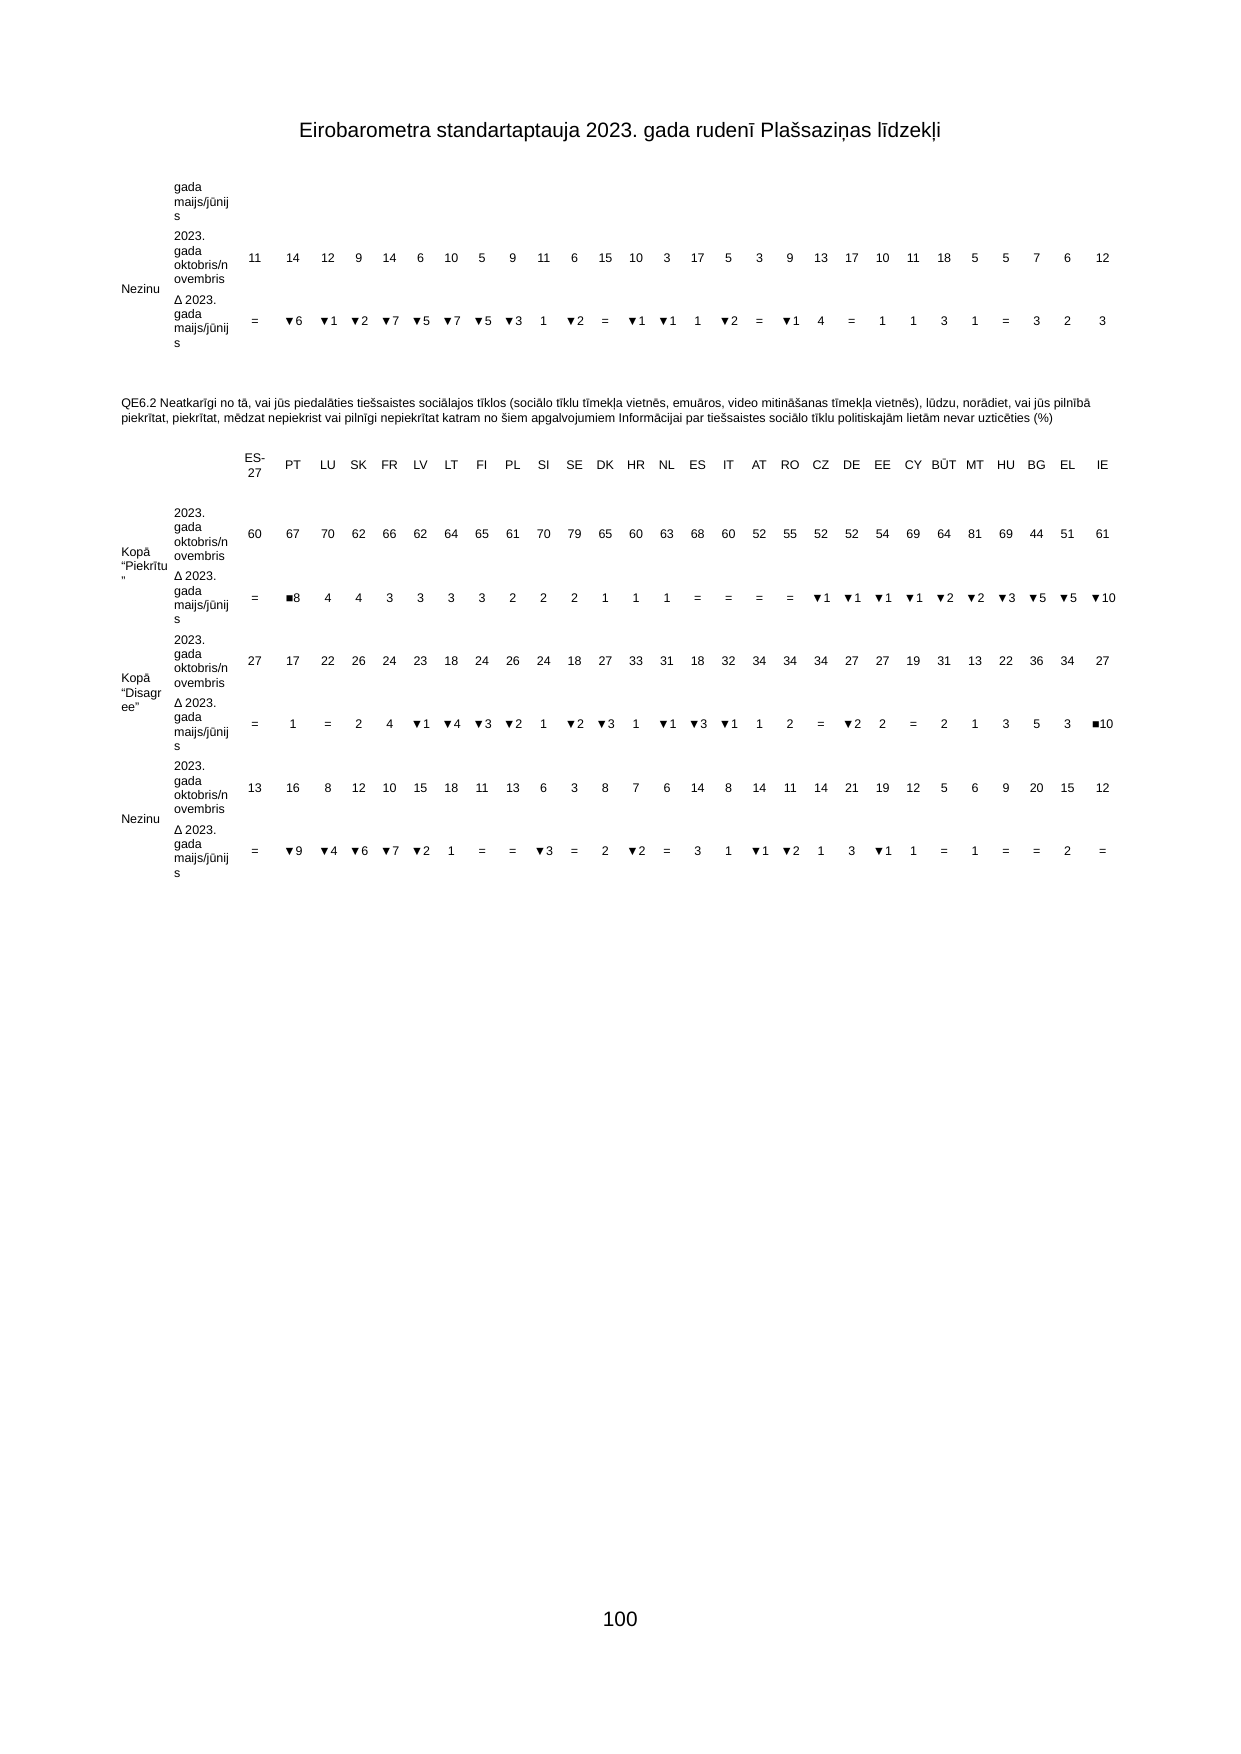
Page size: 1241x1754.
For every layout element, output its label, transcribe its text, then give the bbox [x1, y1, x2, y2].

table_cell LV [405, 448, 436, 482]
table_cell 18 [559, 629, 590, 693]
table_cell 52 [836, 503, 867, 566]
table_cell [374, 353, 405, 373]
table_cell 36 [1021, 629, 1052, 693]
table_cell = [990, 819, 1021, 883]
table_cell = [1083, 819, 1122, 883]
table_cell [1052, 428, 1083, 448]
table_cell 11 [775, 756, 805, 819]
table_cell 12 [1083, 756, 1122, 819]
table_cell 3 [436, 566, 466, 629]
table_cell ▼1 [867, 819, 898, 883]
table_cell 12 [1083, 226, 1122, 289]
table_cell [682, 483, 713, 503]
table_cell = [744, 289, 774, 353]
table_cell 61 [497, 503, 528, 566]
table_cell 15 [1052, 756, 1083, 819]
table_cell ▼3 [466, 693, 497, 756]
table_cell [744, 373, 774, 393]
table_cell [867, 177, 898, 226]
table_cell [313, 353, 343, 373]
table_cell [990, 483, 1021, 503]
table_cell 33 [621, 629, 651, 693]
table_cell ▼2 [929, 566, 959, 629]
table_cell 10 [621, 226, 651, 289]
table_cell ▼3 [682, 693, 713, 756]
table_cell [682, 177, 713, 226]
table_cell 10 [867, 226, 898, 289]
table_cell ▼2 [559, 693, 590, 756]
table_cell 3 [374, 566, 405, 629]
table_cell 13 [805, 226, 836, 289]
table_cell ▼10 [1083, 566, 1122, 629]
table_cell 3 [466, 566, 497, 629]
table_cell [374, 483, 405, 503]
table_cell 24 [528, 629, 559, 693]
table_cell 62 [405, 503, 436, 566]
table_cell 2 [867, 693, 898, 756]
table_cell 3 [651, 226, 682, 289]
table_cell [713, 428, 744, 448]
table_cell 12 [898, 756, 928, 819]
table_cell [171, 353, 236, 373]
table_cell 13 [236, 756, 273, 819]
table_cell [343, 373, 374, 393]
table_cell [713, 373, 744, 393]
table_cell 15 [590, 226, 621, 289]
table_cell BG [1021, 448, 1052, 482]
table_cell = [236, 693, 273, 756]
table_cell [621, 353, 651, 373]
table_cell [343, 428, 374, 448]
table_cell [405, 177, 436, 226]
table_cell 64 [929, 503, 959, 566]
table_cell [959, 353, 990, 373]
table_cell ▼1 [621, 289, 651, 353]
table_cell 61 [1083, 503, 1122, 566]
table_cell [590, 373, 621, 393]
table_cell [497, 353, 528, 373]
table_cell 34 [775, 629, 805, 693]
table_cell 1 [867, 289, 898, 353]
table_cell 18 [682, 629, 713, 693]
table_cell 1 [744, 693, 774, 756]
table_cell 6 [1052, 226, 1083, 289]
table_cell 26 [497, 629, 528, 693]
table_cell ▼1 [405, 693, 436, 756]
table_cell IE [1083, 448, 1122, 482]
table_cell [313, 483, 343, 503]
table_cell [405, 353, 436, 373]
table_cell Nezinu [118, 226, 171, 353]
table_cell 18 [436, 629, 466, 693]
table_cell ▼1 [713, 693, 744, 756]
table_cell [273, 353, 312, 373]
table_cell ▼4 [313, 819, 343, 883]
table_cell 69 [990, 503, 1021, 566]
table_cell 1 [651, 566, 682, 629]
table_cell [236, 177, 273, 226]
table_cell 1 [528, 289, 559, 353]
table_cell 5 [959, 226, 990, 289]
table_cell [559, 353, 590, 373]
table_cell 3 [682, 819, 713, 883]
table_cell 2023. gada oktobris/novembris [171, 226, 236, 289]
table_cell [590, 428, 621, 448]
table_cell SK [343, 448, 374, 482]
table_cell [836, 483, 867, 503]
table_cell [1052, 483, 1083, 503]
table_cell 1 [682, 289, 713, 353]
table_cell 1 [898, 819, 928, 883]
table_cell [374, 177, 405, 226]
table_cell ▼9 [273, 819, 312, 883]
table_cell [867, 353, 898, 373]
table_cell 66 [374, 503, 405, 566]
table_cell 8 [713, 756, 744, 819]
table_cell 51 [1052, 503, 1083, 566]
table_cell gada maijs/jūnijs [171, 177, 236, 226]
table_cell [436, 483, 466, 503]
table_cell ▼7 [374, 819, 405, 883]
table_cell [929, 373, 959, 393]
table_cell ▼2 [405, 819, 436, 883]
table_cell [651, 177, 682, 226]
table_cell 26 [343, 629, 374, 693]
table_cell 2 [559, 566, 590, 629]
table_cell [867, 428, 898, 448]
table_cell = [236, 289, 273, 353]
table_cell ▼1 [836, 566, 867, 629]
table_cell [171, 373, 236, 393]
table_cell 17 [273, 629, 312, 693]
table_cell 12 [343, 756, 374, 819]
table_cell [805, 373, 836, 393]
table_cell ▼3 [528, 819, 559, 883]
table_cell [436, 428, 466, 448]
table_cell HR [621, 448, 651, 482]
table_cell ▼2 [713, 289, 744, 353]
table_cell = [236, 819, 273, 883]
table_cell [273, 483, 312, 503]
table_cell 22 [990, 629, 1021, 693]
table_cell 5 [990, 226, 1021, 289]
table_cell ▼1 [805, 566, 836, 629]
table_cell 70 [313, 503, 343, 566]
table_cell 1 [621, 566, 651, 629]
table_cell 31 [929, 629, 959, 693]
table_cell [497, 373, 528, 393]
table_cell [1021, 428, 1052, 448]
table_cell 79 [559, 503, 590, 566]
table_cell [929, 177, 959, 226]
table_cell [929, 483, 959, 503]
table_cell ▼5 [405, 289, 436, 353]
table_cell [466, 353, 497, 373]
table_cell [559, 177, 590, 226]
table_cell [651, 483, 682, 503]
table_cell [436, 177, 466, 226]
table_cell [990, 373, 1021, 393]
table_cell 27 [1083, 629, 1122, 693]
table_cell [466, 428, 497, 448]
table_cell [118, 353, 171, 373]
table_cell 2 [590, 819, 621, 883]
table_cell 5 [466, 226, 497, 289]
table_cell [621, 373, 651, 393]
table_cell ES-27 [236, 448, 273, 482]
table_cell [805, 428, 836, 448]
table_cell [528, 353, 559, 373]
table_cell 27 [236, 629, 273, 693]
table_cell 18 [929, 226, 959, 289]
table_cell [713, 353, 744, 373]
table_cell ▼5 [1021, 566, 1052, 629]
table_cell ES [682, 448, 713, 482]
table_cell ▼3 [497, 289, 528, 353]
table_cell IT [713, 448, 744, 482]
table_cell 10 [374, 756, 405, 819]
table_cell 3 [559, 756, 590, 819]
table_cell 2 [1052, 819, 1083, 883]
table_cell PT [273, 448, 312, 482]
table_cell [497, 483, 528, 503]
table_cell = [313, 693, 343, 756]
table_cell 19 [898, 629, 928, 693]
table_cell 7 [1021, 226, 1052, 289]
table_cell 27 [867, 629, 898, 693]
table_cell [621, 428, 651, 448]
table_cell CZ [805, 448, 836, 482]
table_cell [497, 177, 528, 226]
table_cell 54 [867, 503, 898, 566]
table_cell PL [497, 448, 528, 482]
table_cell [405, 428, 436, 448]
table_cell 52 [805, 503, 836, 566]
table_cell [682, 373, 713, 393]
table_cell EE [867, 448, 898, 482]
table_cell [1021, 177, 1052, 226]
table_cell 5 [929, 756, 959, 819]
table_cell = [236, 566, 273, 629]
table_cell 1 [528, 693, 559, 756]
table_cell SE [559, 448, 590, 482]
table_cell 9 [775, 226, 805, 289]
table_cell 11 [236, 226, 273, 289]
table_cell [590, 353, 621, 373]
table_cell 70 [528, 503, 559, 566]
table_cell 60 [713, 503, 744, 566]
table_cell Δ 2023. gada maijs/jūnijs [171, 289, 236, 353]
table_cell 63 [651, 503, 682, 566]
table_cell 6 [405, 226, 436, 289]
table_cell [898, 428, 928, 448]
table_cell FI [466, 448, 497, 482]
table_cell 62 [343, 503, 374, 566]
table_cell 34 [805, 629, 836, 693]
table_cell 4 [805, 289, 836, 353]
table_cell 19 [867, 756, 898, 819]
table_cell 5 [1021, 693, 1052, 756]
table_cell 14 [744, 756, 774, 819]
table_cell [775, 177, 805, 226]
table_cell [405, 483, 436, 503]
table_cell [744, 483, 774, 503]
table_cell [313, 428, 343, 448]
table_cell 2 [343, 693, 374, 756]
table_cell 69 [898, 503, 928, 566]
table_cell [1083, 428, 1122, 448]
table_cell [898, 177, 928, 226]
table_cell [1021, 373, 1052, 393]
table_cell 16 [273, 756, 312, 819]
table_cell [1052, 373, 1083, 393]
table_cell 3 [929, 289, 959, 353]
table_cell [959, 428, 990, 448]
table_cell AT [744, 448, 774, 482]
table_cell ▼6 [343, 819, 374, 883]
table_cell [651, 373, 682, 393]
table_cell 3 [1052, 693, 1083, 756]
table_cell 15 [405, 756, 436, 819]
table_cell 1 [959, 819, 990, 883]
table_cell 64 [436, 503, 466, 566]
table_cell 3 [1021, 289, 1052, 353]
table_cell 1 [959, 289, 990, 353]
table_cell 24 [374, 629, 405, 693]
table_cell [836, 353, 867, 373]
table_cell [805, 353, 836, 373]
table_cell [651, 428, 682, 448]
table_cell [805, 177, 836, 226]
table_cell ■10 [1083, 693, 1122, 756]
table_cell [374, 373, 405, 393]
table_cell ▼1 [744, 819, 774, 883]
table_cell 11 [528, 226, 559, 289]
table_cell Δ 2023. gada maijs/jūnijs [171, 566, 236, 629]
table_cell [836, 373, 867, 393]
table_cell [621, 483, 651, 503]
table_cell [1083, 177, 1122, 226]
table_cell = [497, 819, 528, 883]
table_cell 1 [621, 693, 651, 756]
table_cell ▼7 [436, 289, 466, 353]
table_cell 4 [343, 566, 374, 629]
table_cell 14 [374, 226, 405, 289]
table_cell ▼2 [836, 693, 867, 756]
table_cell 2023. gada oktobris/novembris [171, 629, 236, 693]
table_cell = [929, 819, 959, 883]
table_cell Δ 2023. gada maijs/jūnijs [171, 693, 236, 756]
table_cell ▼6 [273, 289, 312, 353]
table_cell 13 [497, 756, 528, 819]
table_cell [436, 353, 466, 373]
table_cell [590, 483, 621, 503]
table_cell [436, 373, 466, 393]
table_cell FR [374, 448, 405, 482]
table_cell 4 [313, 566, 343, 629]
table_cell 11 [898, 226, 928, 289]
table_cell 17 [682, 226, 713, 289]
table_cell 34 [744, 629, 774, 693]
table_cell [959, 373, 990, 393]
table_cell 68 [682, 503, 713, 566]
table_cell CY [898, 448, 928, 482]
table_cell 13 [959, 629, 990, 693]
table_cell [118, 177, 171, 226]
table_cell [959, 177, 990, 226]
table_cell [775, 353, 805, 373]
table_cell [1021, 353, 1052, 373]
table_cell 14 [805, 756, 836, 819]
table_cell EL [1052, 448, 1083, 482]
table_cell 65 [466, 503, 497, 566]
table_cell 31 [651, 629, 682, 693]
table_cell [528, 483, 559, 503]
table_cell [1052, 353, 1083, 373]
table_cell [775, 428, 805, 448]
table_cell [171, 448, 236, 482]
table_cell [236, 353, 273, 373]
table_cell 8 [313, 756, 343, 819]
table_cell [651, 353, 682, 373]
table_cell [1052, 177, 1083, 226]
table_cell 6 [528, 756, 559, 819]
table_cell [836, 177, 867, 226]
table_cell ▼5 [1052, 566, 1083, 629]
table_cell [559, 428, 590, 448]
table_cell [898, 353, 928, 373]
table_cell 7 [621, 756, 651, 819]
table_cell [559, 373, 590, 393]
table_cell [990, 428, 1021, 448]
table_cell 44 [1021, 503, 1052, 566]
table_cell 2 [775, 693, 805, 756]
table_cell ▼2 [959, 566, 990, 629]
table_cell [990, 353, 1021, 373]
table_cell ▼1 [651, 289, 682, 353]
table_cell RO [775, 448, 805, 482]
table_cell [528, 177, 559, 226]
table_cell = [775, 566, 805, 629]
table_cell [236, 428, 273, 448]
table_cell LU [313, 448, 343, 482]
table_cell [1021, 483, 1052, 503]
table_cell ▼1 [898, 566, 928, 629]
table_cell = [651, 819, 682, 883]
table_cell DK [590, 448, 621, 482]
table_cell = [682, 566, 713, 629]
table_cell = [466, 819, 497, 883]
table_cell [867, 373, 898, 393]
table_cell 6 [651, 756, 682, 819]
table_cell ▼4 [436, 693, 466, 756]
table_cell ▼5 [466, 289, 497, 353]
table_cell 12 [313, 226, 343, 289]
table_cell 2 [528, 566, 559, 629]
table_cell [559, 483, 590, 503]
table_cell 1 [273, 693, 312, 756]
table_cell = [836, 289, 867, 353]
table_cell [528, 373, 559, 393]
table_cell [273, 373, 312, 393]
table_cell ▼2 [621, 819, 651, 883]
table_cell DE [836, 448, 867, 482]
table_cell 4 [374, 693, 405, 756]
table_cell 6 [959, 756, 990, 819]
table_cell ▼1 [651, 693, 682, 756]
table_cell 52 [744, 503, 774, 566]
table_cell 1 [436, 819, 466, 883]
table_cell QE6.2 Neatkarīgi no tā, vai jūs piedalāties tiešsaistes sociālajos tīklos (sociālo tīklu tīmekļa vietnēs, emuāros, video mitināšanas tīmekļa vietnēs), lūdzu, norādiet, vai jūs pilnībā piekrītat, piekrītat, mēdzat nepiekrist vai pilnīgi nepiekrītat katram no šiem apgalvojumiem Informācijai par tiešsaistes sociālo tīklu politiskajām lietām nevar uzticēties (%) [118, 393, 1122, 428]
table_cell [713, 483, 744, 503]
table_cell [273, 428, 312, 448]
table_cell Nezinu [118, 756, 171, 883]
table_cell [497, 428, 528, 448]
table_cell 60 [236, 503, 273, 566]
table_cell = [990, 289, 1021, 353]
table_cell = [559, 819, 590, 883]
table_cell [682, 428, 713, 448]
table_cell [405, 373, 436, 393]
table_cell [744, 428, 774, 448]
table_cell [929, 428, 959, 448]
table_cell 2 [497, 566, 528, 629]
table_cell 5 [713, 226, 744, 289]
table_cell 3 [405, 566, 436, 629]
table_cell [682, 353, 713, 373]
table_cell [118, 483, 171, 503]
table_cell [466, 177, 497, 226]
table_cell [1083, 353, 1122, 373]
table_cell HU [990, 448, 1021, 482]
table_cell [236, 483, 273, 503]
table_cell [744, 177, 774, 226]
table_cell 8 [590, 756, 621, 819]
table_cell [466, 373, 497, 393]
table_cell 20 [1021, 756, 1052, 819]
table_cell ▼1 [775, 289, 805, 353]
table_cell SI [528, 448, 559, 482]
table_cell [528, 428, 559, 448]
table_cell [775, 373, 805, 393]
table_cell 24 [466, 629, 497, 693]
table_cell = [744, 566, 774, 629]
table_cell [836, 428, 867, 448]
table_cell 27 [836, 629, 867, 693]
table_cell 21 [836, 756, 867, 819]
table_cell = [713, 566, 744, 629]
table_cell MT [959, 448, 990, 482]
table_cell [929, 353, 959, 373]
table_cell [343, 177, 374, 226]
table_cell 3 [744, 226, 774, 289]
table_cell ▼2 [775, 819, 805, 883]
table_cell [898, 373, 928, 393]
table_cell [466, 483, 497, 503]
table_cell = [590, 289, 621, 353]
table_cell 14 [273, 226, 312, 289]
table_cell [1083, 483, 1122, 503]
table_cell 27 [590, 629, 621, 693]
table_cell = [805, 693, 836, 756]
table_cell [590, 177, 621, 226]
table_cell = [1021, 819, 1052, 883]
table_cell 18 [436, 756, 466, 819]
table_cell 2 [929, 693, 959, 756]
table_cell 32 [713, 629, 744, 693]
table_cell [313, 373, 343, 393]
table_cell Δ 2023. gada maijs/jūnijs [171, 819, 236, 883]
table_cell 1 [590, 566, 621, 629]
table_cell = [898, 693, 928, 756]
table_cell ▼7 [374, 289, 405, 353]
table_cell 9 [497, 226, 528, 289]
table_cell ■8 [273, 566, 312, 629]
table_cell 67 [273, 503, 312, 566]
table_cell [959, 483, 990, 503]
table_cell ▼1 [313, 289, 343, 353]
table_cell [713, 177, 744, 226]
table_cell BŪT [929, 448, 959, 482]
table_cell 2 [1052, 289, 1083, 353]
table_cell 6 [559, 226, 590, 289]
table_cell 11 [466, 756, 497, 819]
table_cell 65 [590, 503, 621, 566]
table_cell 2023. gada oktobris/novembris [171, 503, 236, 566]
table_cell [867, 483, 898, 503]
table_cell [171, 483, 236, 503]
table_cell 1 [805, 819, 836, 883]
table_cell [343, 483, 374, 503]
table_cell [805, 483, 836, 503]
table_cell 60 [621, 503, 651, 566]
table_cell 3 [836, 819, 867, 883]
table_cell [621, 177, 651, 226]
table_cell 10 [436, 226, 466, 289]
table_cell [744, 353, 774, 373]
table_cell ▼2 [497, 693, 528, 756]
table_cell 9 [343, 226, 374, 289]
table_cell [118, 448, 171, 482]
table_cell [374, 428, 405, 448]
table_cell 55 [775, 503, 805, 566]
table_cell ▼2 [343, 289, 374, 353]
table_cell 81 [959, 503, 990, 566]
table_cell [171, 428, 236, 448]
table_cell [236, 373, 273, 393]
table_cell [990, 177, 1021, 226]
table_cell [273, 177, 312, 226]
table_cell 2023. gada oktobris/novembris [171, 756, 236, 819]
table_cell [1083, 373, 1122, 393]
table_cell [118, 428, 171, 448]
table_cell LT [436, 448, 466, 482]
table_cell 3 [1083, 289, 1122, 353]
table_cell [343, 353, 374, 373]
table_cell 23 [405, 629, 436, 693]
table_cell [313, 177, 343, 226]
table_cell [775, 483, 805, 503]
table_cell [118, 373, 171, 393]
table_cell 22 [313, 629, 343, 693]
table_cell 1 [713, 819, 744, 883]
table_cell ▼3 [990, 566, 1021, 629]
table_cell Kopā “Disagree” [118, 629, 171, 756]
table_cell Kopā “Piekrītu” [118, 503, 171, 629]
table_cell 34 [1052, 629, 1083, 693]
table_cell [898, 483, 928, 503]
table_cell 14 [682, 756, 713, 819]
table_cell ▼2 [559, 289, 590, 353]
table_cell ▼3 [590, 693, 621, 756]
table_cell 1 [959, 693, 990, 756]
table_cell NL [651, 448, 682, 482]
table_cell 9 [990, 756, 1021, 819]
table_cell ▼1 [867, 566, 898, 629]
table_cell 17 [836, 226, 867, 289]
table_cell 3 [990, 693, 1021, 756]
table_cell 1 [898, 289, 928, 353]
